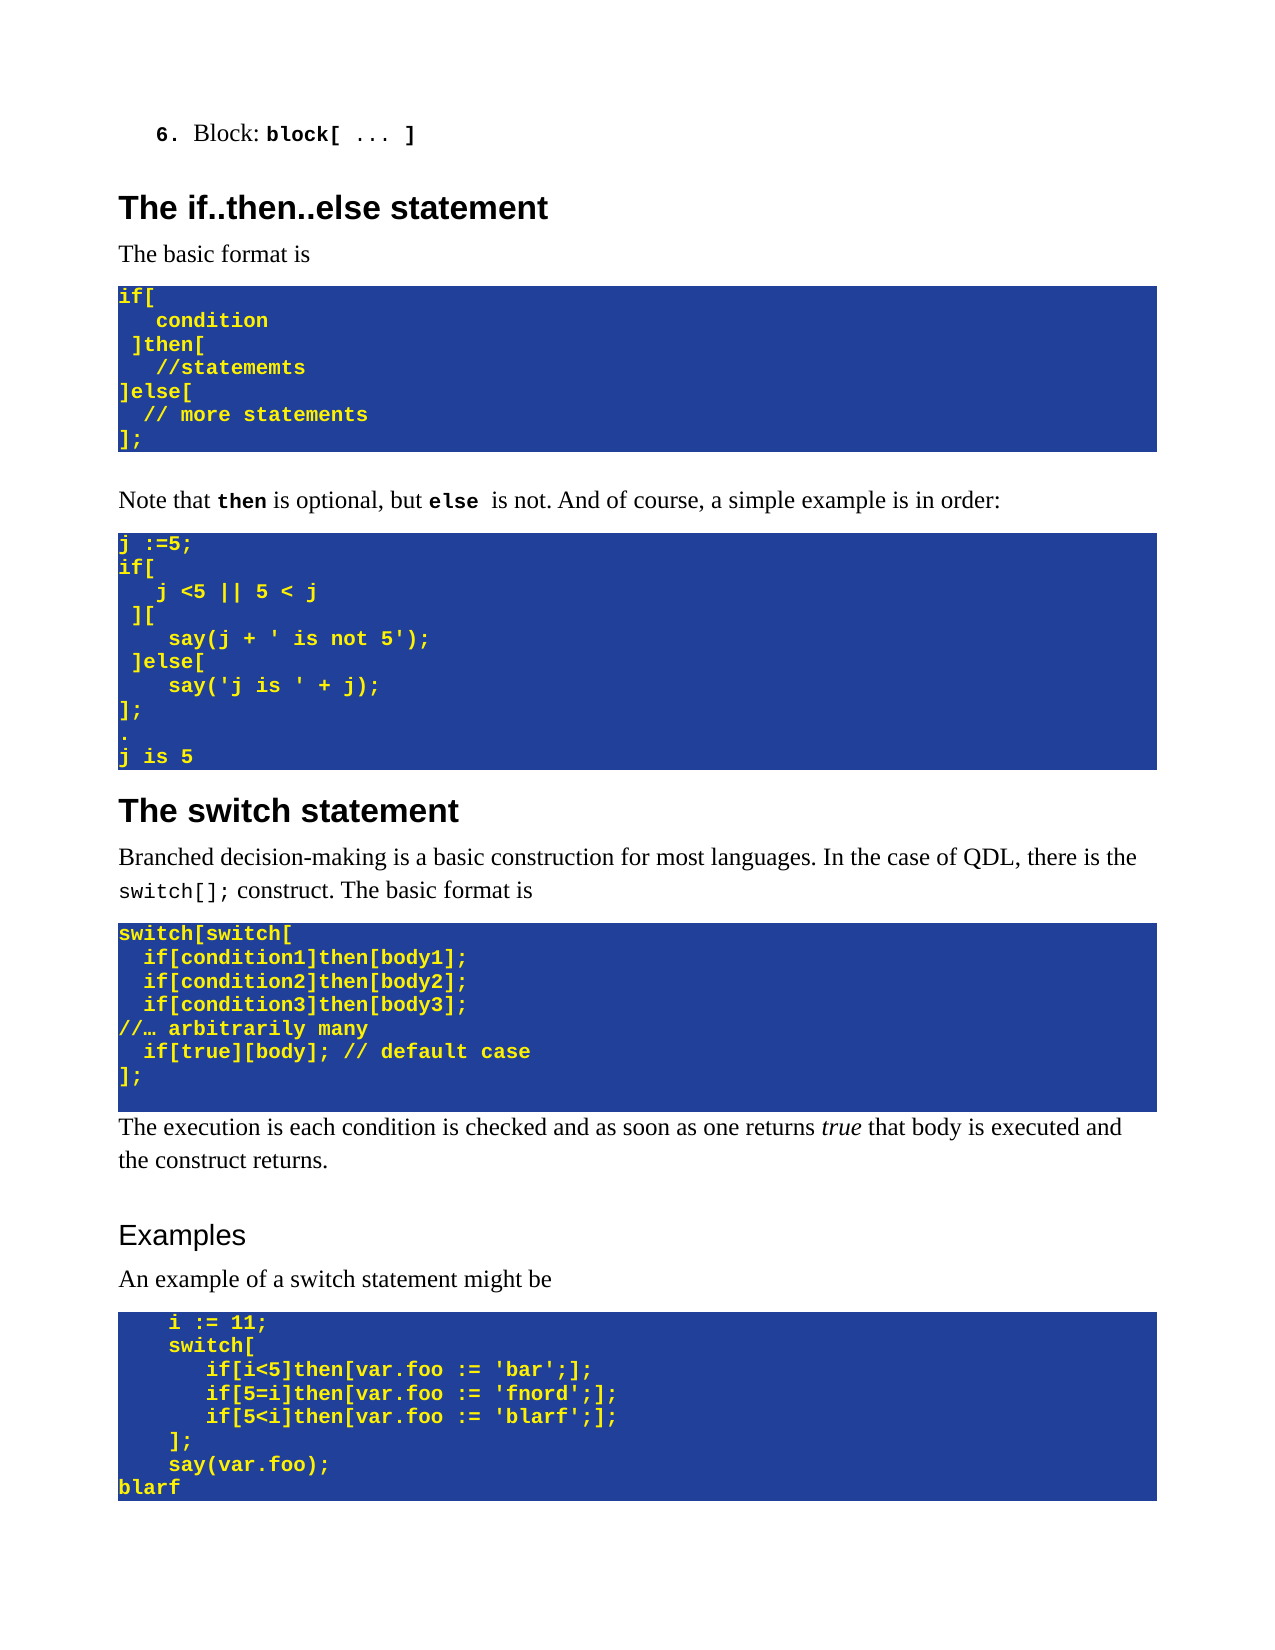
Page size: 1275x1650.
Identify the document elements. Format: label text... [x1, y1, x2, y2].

text j is 5 [118, 746, 1157, 770]
text ]; [118, 699, 1157, 722]
text // more statements [118, 404, 1157, 428]
text blarf [118, 1477, 1157, 1501]
text ]; [118, 1430, 1157, 1454]
text ]else[ [118, 652, 1157, 675]
text ]else[ [118, 381, 1157, 404]
text j :=5; [118, 533, 1157, 557]
subtitle Examples [118, 1218, 1157, 1252]
text Branched decision-making is a basic construction for most languages. In the case of QDL, there is the switch[]; construct. The basic format is [118, 842, 1157, 904]
text if[ [118, 286, 1157, 310]
text switch[switch[ [118, 923, 1157, 947]
subtitle The switch statement [118, 791, 1157, 829]
subtitle The if..then..else statement [118, 187, 1157, 226]
text if[5=i]then[var.foo := 'fnord';]; [118, 1383, 1157, 1406]
text if[i<5]then[var.foo := 'bar';]; [118, 1359, 1157, 1383]
text i := 11; [118, 1312, 1157, 1335]
text say(var.foo); [118, 1454, 1157, 1477]
text An example of a switch statement might be [118, 1264, 1157, 1293]
text say('j is ' + j); [118, 675, 1157, 699]
text if[condition2]then[body2]; [118, 971, 1157, 994]
text if[ [118, 557, 1157, 581]
text ][ [118, 604, 1157, 628]
text ]then[ [118, 333, 1157, 357]
list Block: block[ ... ] [156, 118, 1157, 148]
text ]; [118, 428, 1157, 452]
text if[condition3]then[body3]; [118, 994, 1157, 1018]
text The basic format is [118, 239, 1157, 267]
text . [118, 722, 1157, 746]
text ]; [118, 1065, 1157, 1089]
text condition [118, 310, 1157, 333]
text j <5 || 5 < j [118, 581, 1157, 604]
text if[true][body]; // default case [118, 1042, 1157, 1065]
text if[condition1]then[body1]; [118, 947, 1157, 971]
text //statememts [118, 357, 1157, 381]
text The execution is each condition is checked and as soon as one returns true that body is executed and the construct returns. [118, 1112, 1157, 1174]
text //… arbitrarily many [118, 1018, 1157, 1042]
text Note that then is optional, but else is not. And of course, a simple example is in order: [118, 452, 1157, 514]
text switch[ [118, 1335, 1157, 1359]
text if[5<i]then[var.foo := 'blarf';]; [118, 1406, 1157, 1430]
text say(j + ' is not 5'); [118, 628, 1157, 652]
